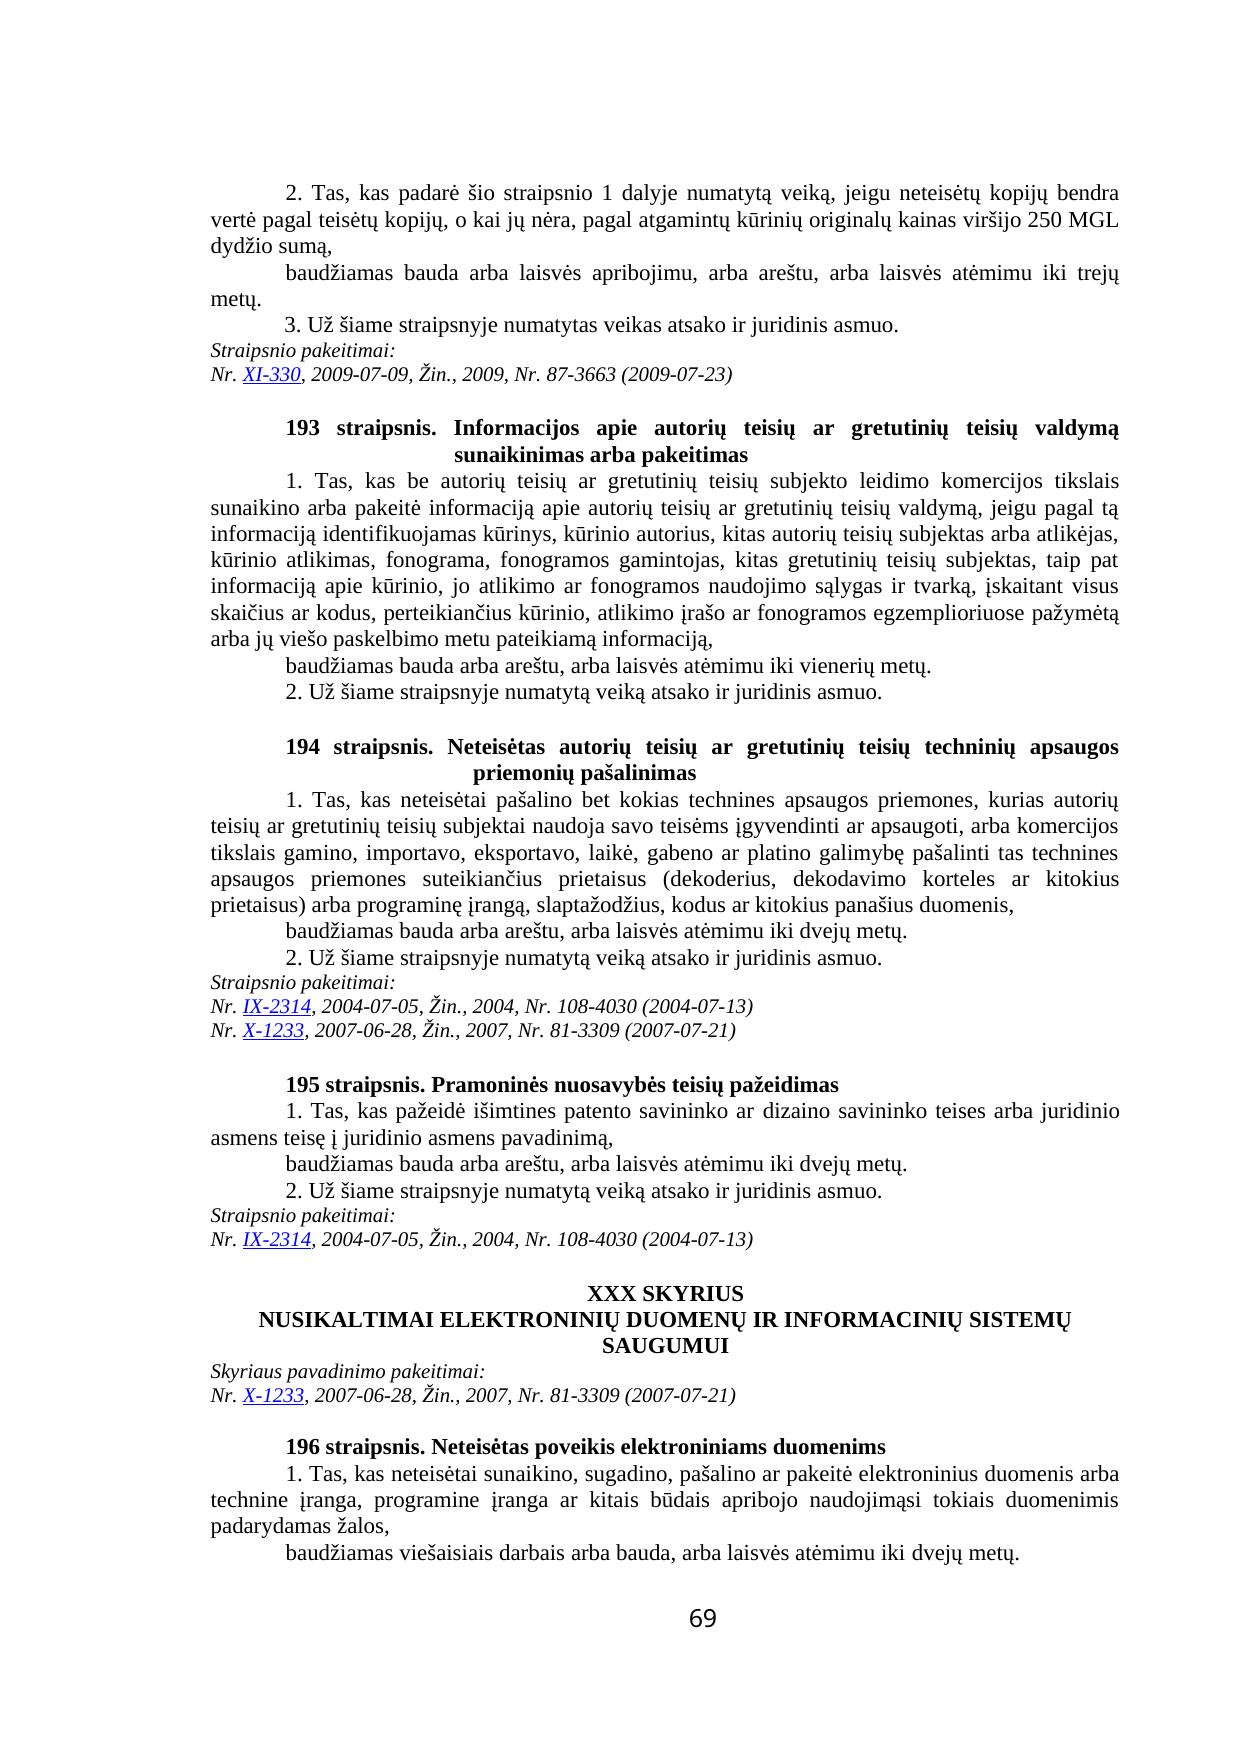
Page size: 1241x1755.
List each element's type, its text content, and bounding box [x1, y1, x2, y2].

text Nr. IX-2314, 2004-07-05, Žin., 2004, Nr. 108-4030 (2004-07-13) [210, 994, 1120, 1018]
text Straipsnio pakeitimai: [210, 970, 1120, 994]
text 2. Už šiame straipsnyje numatytą veiką atsako ir juridinis asmuo. [210, 1177, 1120, 1203]
text baudžiamas viešaisiais darbais arba bauda, arba laisvės atėmimu iki dvejų metų. [210, 1539, 1120, 1565]
text 196 straipsnis. Neteisėtas poveikis elektroniniams duomenims [210, 1433, 1120, 1460]
text 1. Tas, kas neteisėtai sunaikino, sugadino, pašalino ar pakeitė elektroninius duomenis arba technine įranga, programine įranga ar kitais būdais apribojo naudojimąsi tokiais duomenimis padarydamas žalos, [210, 1460, 1120, 1539]
text baudžiamas bauda arba laisvės apribojimu, arba areštu, arba laisvės atėmimu iki trejų metų. [210, 258, 1120, 311]
text Nr. IX-2314, 2004-07-05, Žin., 2004, Nr. 108-4030 (2004-07-13) [210, 1227, 1120, 1251]
text 2. Tas, kas padarė šio straipsnio 1 dalyje numatytą veiką, jeigu neteisėtų kopijų bendra vertė pagal teisėtų kopijų, o kai jų nėra, pagal atgamintų kūrinių originalų kainas viršijo 250 MGL dydžio sumą, [210, 179, 1120, 258]
text baudžiamas bauda arba areštu, arba laisvės atėmimu iki dvejų metų. [210, 918, 1120, 944]
text Straipsnio pakeitimai: [210, 338, 1120, 362]
text Straipsnio pakeitimai: [210, 1203, 1120, 1227]
text 2. Už šiame straipsnyje numatytą veiką atsako ir juridinis asmuo. [210, 678, 1120, 704]
text 194 straipsnis. Neteisėtas autorių teisių ar gretutinių teisių techninių apsaugos priemonių pašalinimas [285, 733, 1120, 786]
text 3. Už šiame straipsnyje numatytas veikas atsako ir juridinis asmuo. [210, 311, 1120, 338]
text 1. Tas, kas neteisėtai pašalino bet kokias technines apsaugos priemones, kurias autorių teisių ar gretutinių teisių subjektai naudoja savo teisėms įgyvendinti ar apsaugoti, arba komercijos tikslais gamino, importavo, eksportavo, laikė, gabeno ar platino galimybę pašalinti tas technines apsaugos priemones suteikiančius prietaisus (dekoderius, dekodavimo korteles ar kitokius prietaisus) arba programinę įrangą, slaptažodžius, kodus ar kitokius panašius duomenis, [210, 786, 1120, 918]
text 1. Tas, kas be autorių teisių ar gretutinių teisių subjekto leidimo komercijos tikslais sunaikino arba pakeitė informaciją apie autorių teisių ar gretutinių teisių valdymą, jeigu pagal tą informaciją identifikuojamas kūrinys, kūrinio autorius, kitas autorių teisių subjektas arba atlikėjas, kūrinio atlikimas, fonograma, fonogramos gamintojas, kitas gretutinių teisių subjektas, taip pat informaciją apie kūrinio, jo atlikimo ar fonogramos naudojimo sąlygas ir tvarką, įskaitant visus skaičius ar kodus, perteikiančius kūrinio, atlikimo įrašo ar fonogramos egzemplioriuose pažymėtą arba jų viešo paskelbimo metu pateikiamą informaciją, [210, 467, 1120, 652]
text XXX SKYRIUS [210, 1280, 1120, 1306]
text NUSIKALTIMAI ELEKTRONINIŲ DUOMENŲ IR INFORMACINIŲ SISTEMŲ SAUGUMUI [210, 1306, 1120, 1359]
text 195 straipsnis. Pramoninės nuosavybės teisių pažeidimas [210, 1071, 1120, 1098]
text Nr. X-1233, 2007-06-28, Žin., 2007, Nr. 81-3309 (2007-07-21) [210, 1018, 1120, 1042]
text Skyriaus pavadinimo pakeitimai: [210, 1359, 1120, 1383]
text 193 straipsnis. Informacijos apie autorių teisių ar gretutinių teisių valdymą sunaikinimas arba pakeitimas [285, 414, 1120, 467]
text 2. Už šiame straipsnyje numatytą veiką atsako ir juridinis asmuo. [210, 944, 1120, 970]
text 1. Tas, kas pažeidė išimtines patento savininko ar dizaino savininko teises arba juridinio asmens teisę į juridinio asmens pavadinimą, [210, 1098, 1120, 1150]
text baudžiamas bauda arba areštu, arba laisvės atėmimu iki dvejų metų. [210, 1150, 1120, 1177]
text Nr. XI-330, 2009-07-09, Žin., 2009, Nr. 87-3663 (2009-07-23) [210, 362, 1120, 386]
text baudžiamas bauda arba areštu, arba laisvės atėmimu iki vienerių metų. [210, 652, 1120, 678]
text Nr. X-1233, 2007-06-28, Žin., 2007, Nr. 81-3309 (2007-07-21) [210, 1383, 1120, 1407]
